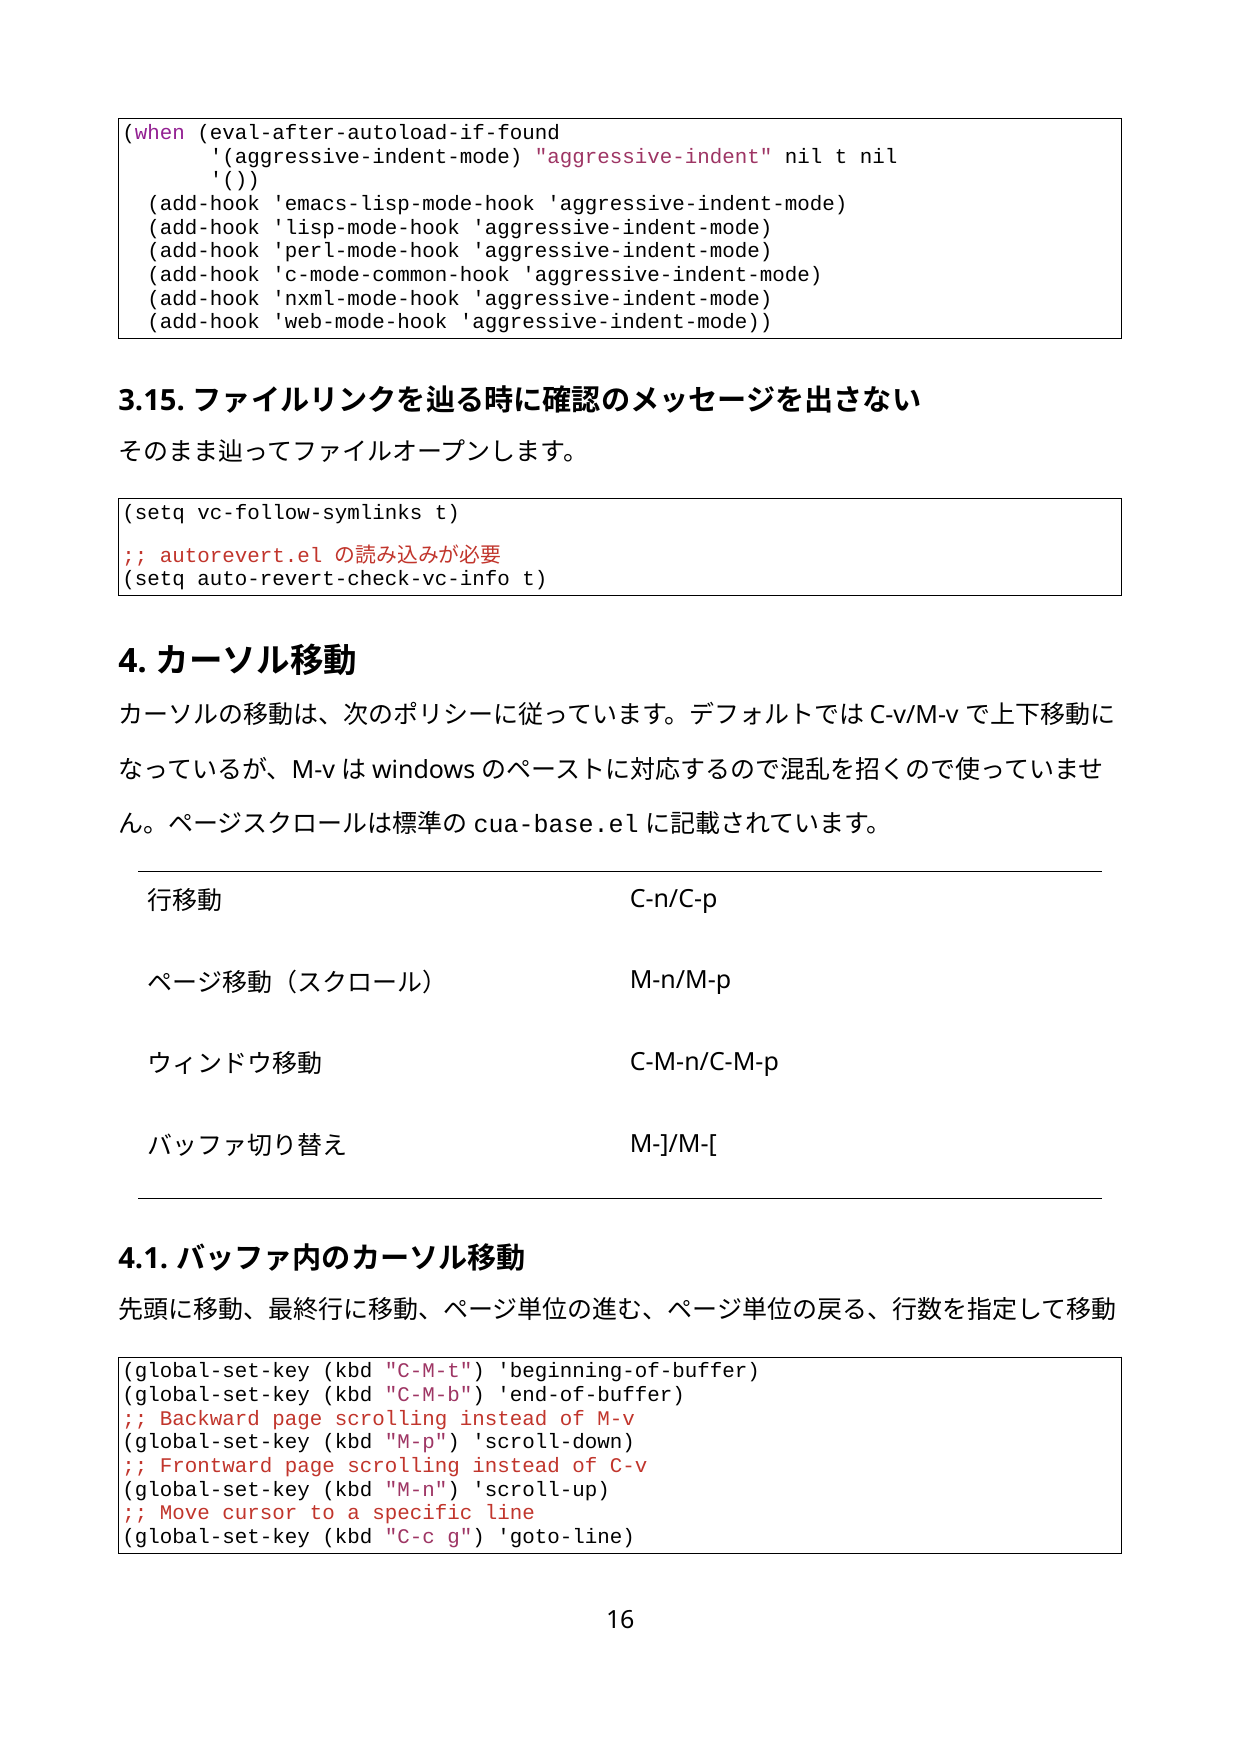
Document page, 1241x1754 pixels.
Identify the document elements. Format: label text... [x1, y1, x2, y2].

text '()) [119, 165, 1121, 189]
table_cell ページ移動（スクロール） [138, 953, 620, 1034]
text ;; Move cursor to a specific line [119, 1498, 1121, 1522]
text カーソルの移動は、次のポリシーに従っています。デフォルトではC-v/M-v で上下移動になっているが、M-v は windows のペーストに対応するので混乱を招くので使っていません。ページスクロールは標準の cua-base.el に記載されています。 [118, 695, 1122, 840]
text (add-hook 'perl-mode-hook 'aggressive-indent-mode) [119, 236, 1121, 260]
text (global-set-key (kbd "C-M-t") 'beginning-of-buffer) [119, 1358, 1121, 1380]
subtitle バッファ内のカーソル移動 [118, 1235, 1122, 1277]
subtitle ファイルリンクを辿る時に確認のメッセージを出さない [118, 376, 1122, 419]
text (add-hook 'nxml-mode-hook 'aggressive-indent-mode) [119, 284, 1121, 307]
subtitle カーソル移動 [118, 633, 1122, 682]
table_header 行移動 [138, 872, 620, 953]
table_cell C-M-n/C-M-p [620, 1034, 1102, 1116]
text そのまま辿ってファイルオープンします。 [118, 431, 1122, 467]
text '(aggressive-indent-mode) "aggressive-indent" nil t nil [119, 142, 1121, 165]
text (global-set-key (kbd "M-p") 'scroll-down) [119, 1427, 1121, 1451]
text ;; Frontward page scrolling instead of C-v [119, 1451, 1121, 1475]
text ;; autorevert.el の読み込みが必要 [119, 534, 1121, 564]
text (global-set-key (kbd "C-c g") 'goto-line) [119, 1522, 1121, 1553]
text (setq vc-follow-symlinks t) [119, 499, 1121, 526]
table_cell M-n/M-p [620, 953, 1102, 1034]
text (add-hook 'c-mode-common-hook 'aggressive-indent-mode) [119, 260, 1121, 284]
text (add-hook 'emacs-lisp-mode-hook 'aggressive-indent-mode) [119, 189, 1121, 213]
text (when (eval-after-autoload-if-found [119, 119, 1121, 142]
table_cell ウィンドウ移動 [138, 1034, 620, 1116]
text 先頭に移動、最終行に移動、ページ単位の進む、ページ単位の戻る、行数を指定して移動 [118, 1290, 1122, 1326]
text (setq auto-revert-check-vc-info t) [119, 564, 1121, 595]
table_header C-n/C-p [620, 872, 1102, 953]
table_cell M-]/M-[ [620, 1116, 1102, 1198]
text (add-hook 'web-mode-hook 'aggressive-indent-mode)) [119, 307, 1121, 338]
table_cell バッファ切り替え [138, 1116, 620, 1198]
text ;; Backward page scrolling instead of M-v [119, 1404, 1121, 1427]
text (global-set-key (kbd "M-n") 'scroll-up) [119, 1475, 1121, 1498]
text (add-hook 'lisp-mode-hook 'aggressive-indent-mode) [119, 213, 1121, 236]
text (global-set-key (kbd "C-M-b") 'end-of-buffer) [119, 1380, 1121, 1404]
